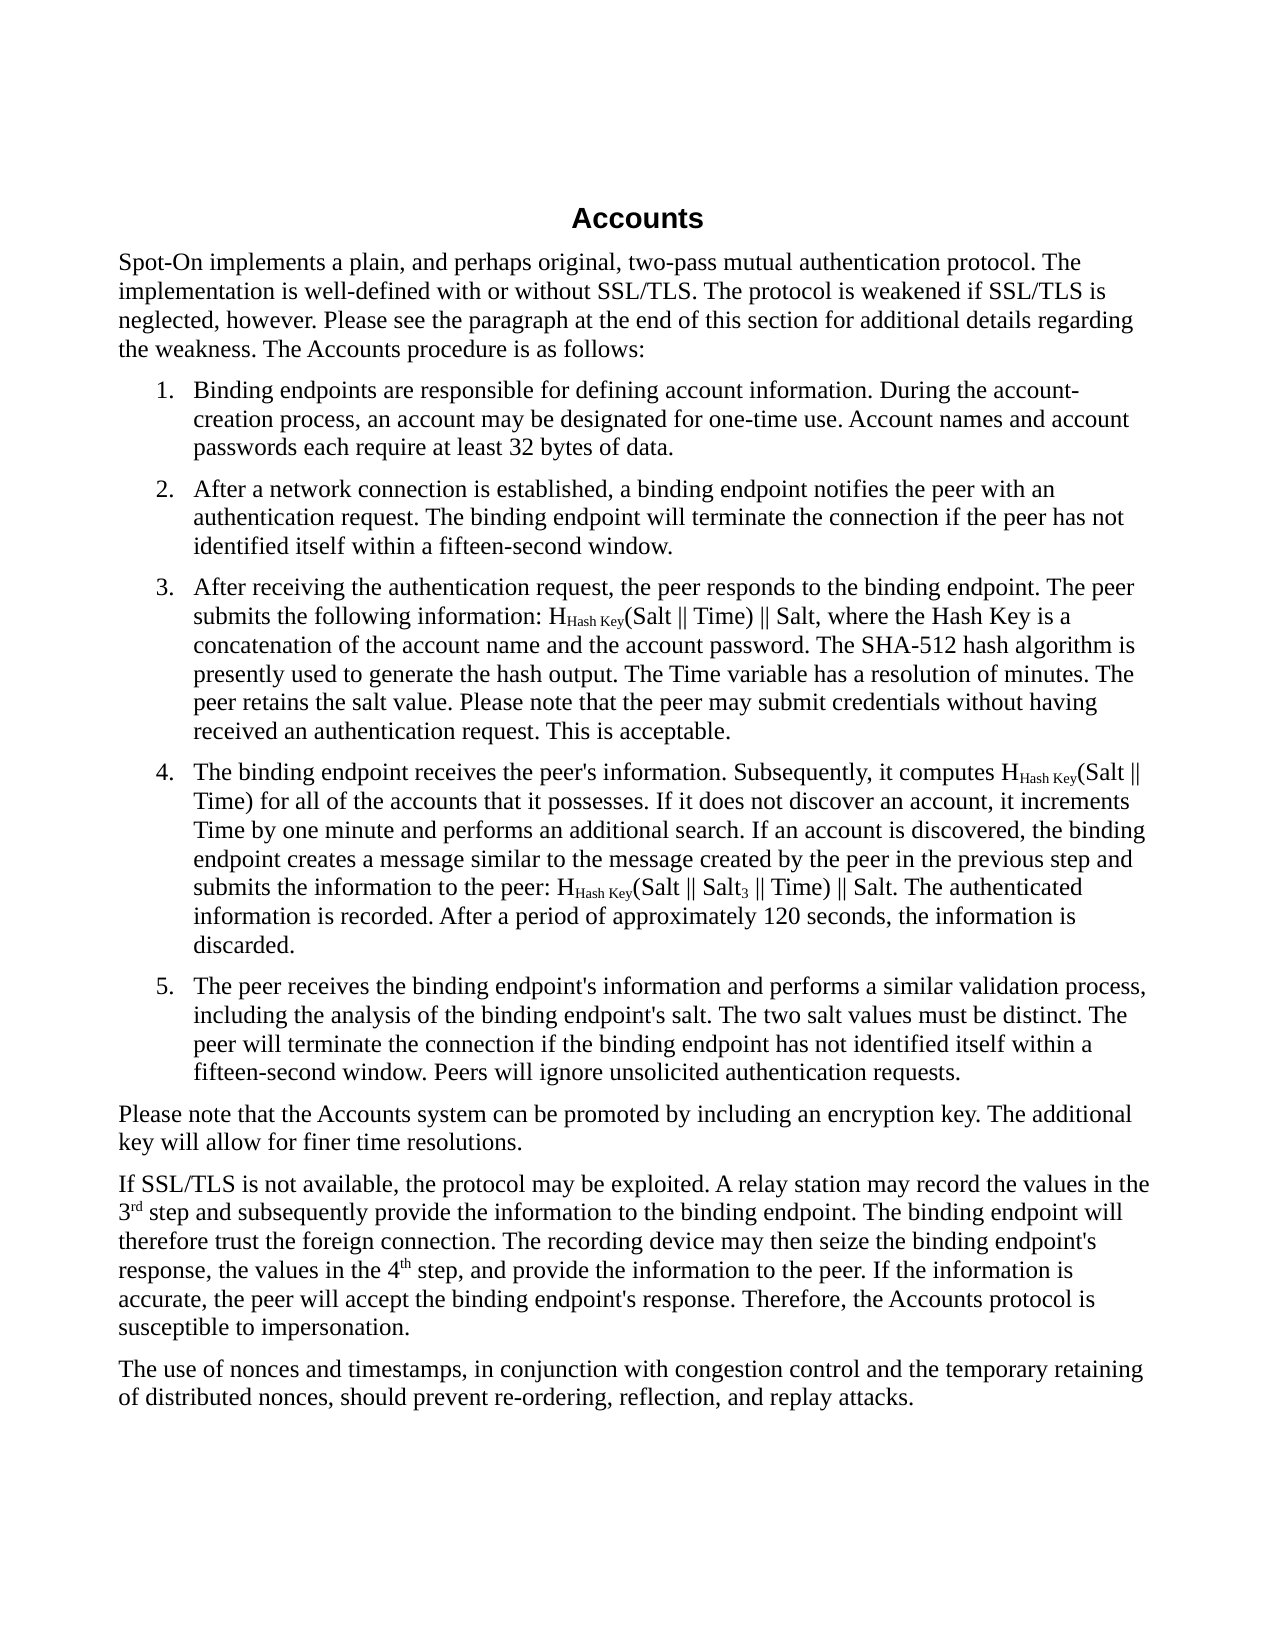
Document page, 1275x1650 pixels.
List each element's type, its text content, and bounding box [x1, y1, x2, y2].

text The use of nonces and timestamps, in conjunction with congestion control and the temporary retaining of distributed nonces, should prevent re-ordering, reflection, and replay attacks. [118, 1354, 1157, 1411]
list The peer receives the binding endpoint's information and performs a similar validation process, including the analysis of the binding endpoint's salt. The two salt values must be distinct. The peer will terminate the connection if the binding endpoint has not identified itself within a fifteen-second window. Peers will ignore unsolicited authentication requests. [156, 971, 1157, 1086]
list The binding endpoint receives the peer's information. Subsequently, it computes HHash Key(Salt || Time) for all of the accounts that it possesses. If it does not discover an account, it increments Time by one minute and performs an additional search. If an account is discovered, the binding endpoint creates a message similar to the message created by the peer in the previous step and submits the information to the peer: HHash Key(Salt || Salt3 || Time) || Salt. The authenticated information is recorded. After a period of approximately 120 seconds, the information is discarded. [156, 757, 1157, 959]
text Please note that the Accounts system can be promoted by including an encryption key. The additional key will allow for finer time resolutions. [118, 1099, 1157, 1156]
list After receiving the authentication request, the peer responds to the binding endpoint. The peer submits the following information: HHash Key(Salt || Time) || Salt, where the Hash Key is a concatenation of the account name and the account password. The SHA-512 hash algorithm is presently used to generate the hash output. The Time variable has a resolution of minutes. The peer retains the salt value. Please note that the peer may submit credentials without having received an authentication request. This is acceptable. [156, 572, 1157, 745]
subtitle Accounts [118, 201, 1157, 235]
text If SSL/TLS is not available, the protocol may be exploited. A relay station may record the values in the 3rd step and subsequently provide the information to the binding endpoint. The binding endpoint will therefore trust the foreign connection. The recording device may then seize the binding endpoint's response, the values in the 4th step, and provide the information to the peer. If the information is accurate, the peer will accept the binding endpoint's response. Therefore, the Accounts protocol is susceptible to impersonation. [118, 1169, 1157, 1341]
list Binding endpoints are responsible for defining account information. During the account-creation process, an account may be designated for one-time use. Account names and account passwords each require at least 32 bytes of data. [156, 375, 1157, 461]
list After a network connection is established, a binding endpoint notifies the peer with an authentication request. The binding endpoint will terminate the connection if the peer has not identified itself within a fifteen-second window. [156, 474, 1157, 560]
text Spot-On implements a plain, and perhaps original, two-pass mutual authentication protocol. The implementation is well-defined with or without SSL/TLS. The protocol is weakened if SSL/TLS is neglected, however. Please see the paragraph at the end of this section for additional details regarding the weakness. The Accounts procedure is as follows: [118, 247, 1157, 362]
